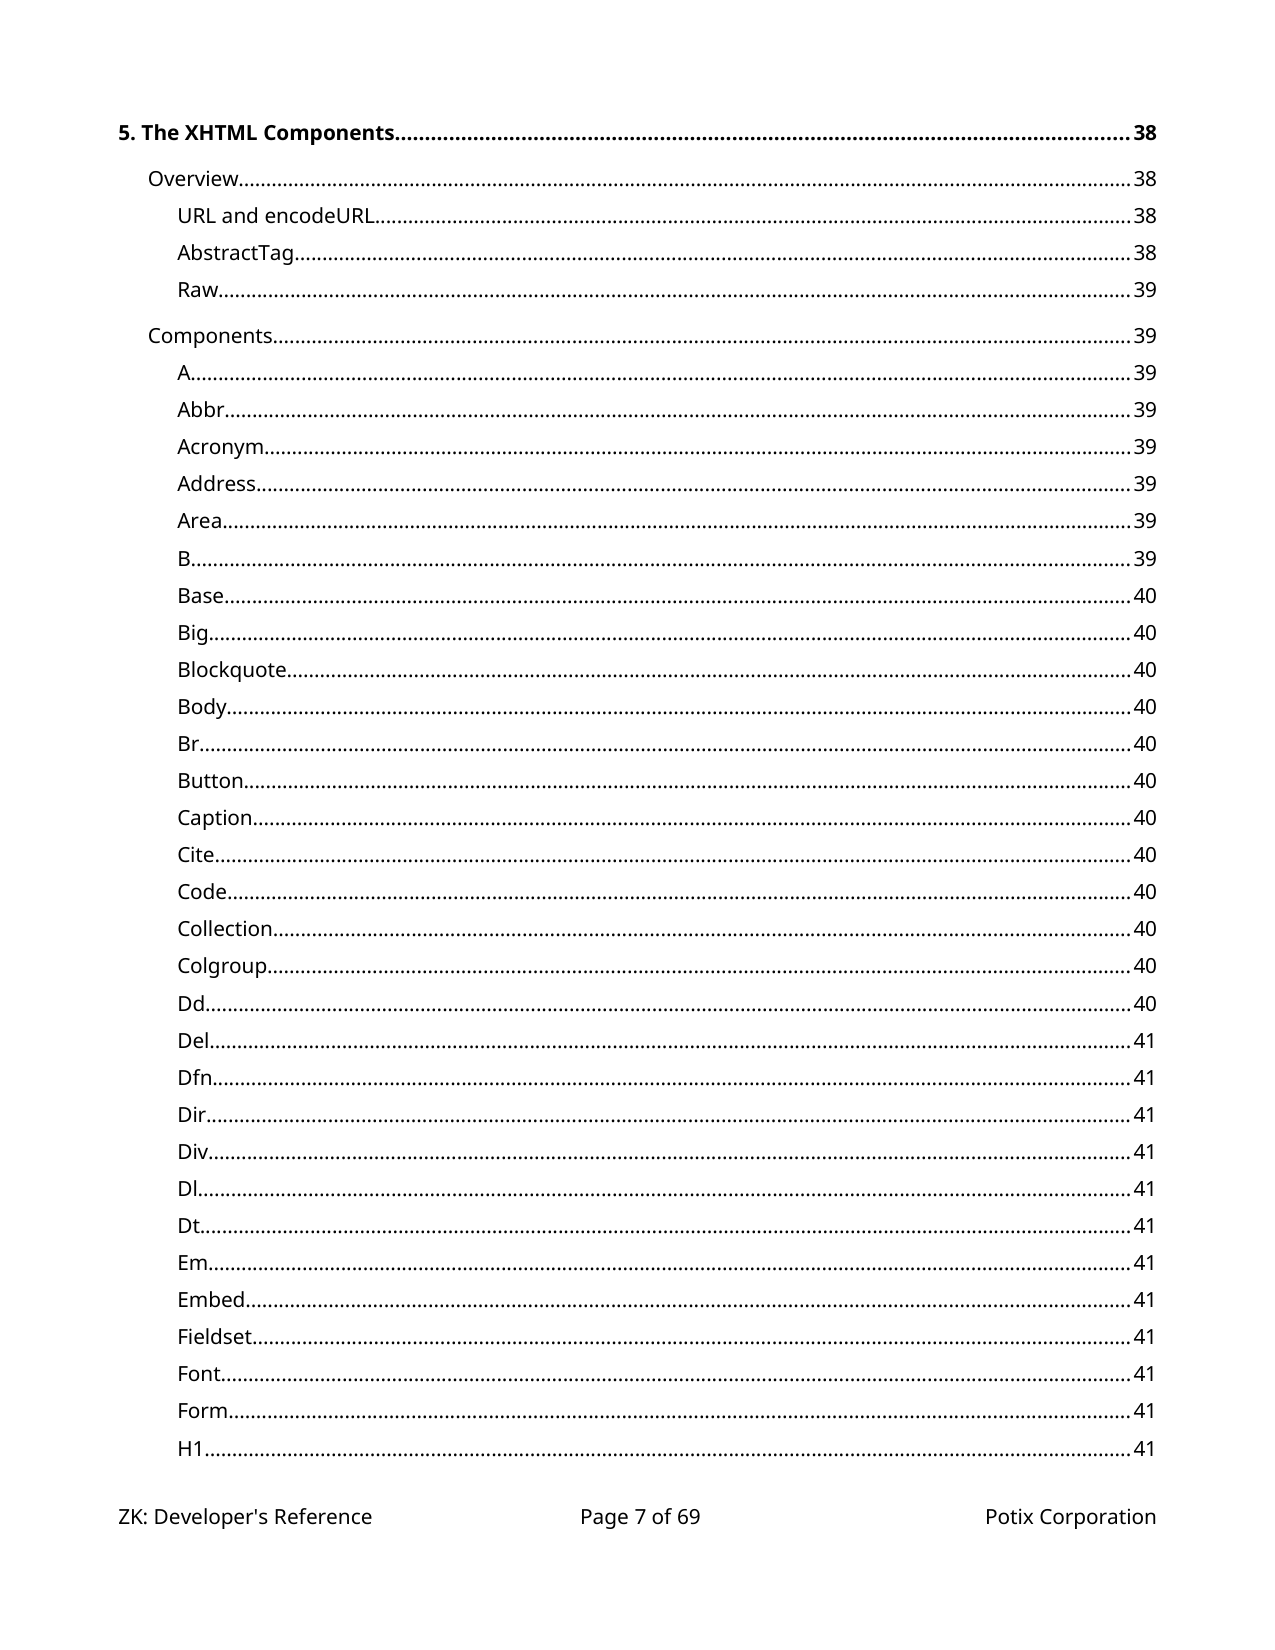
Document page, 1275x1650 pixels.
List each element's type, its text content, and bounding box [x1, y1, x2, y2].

text Form 41 [177, 1397, 1157, 1425]
text Code 40 [177, 877, 1157, 906]
text Area 39 [177, 507, 1157, 535]
text Font 41 [177, 1359, 1157, 1388]
text URL and encodeURL 38 [177, 201, 1157, 229]
text Base 40 [177, 581, 1157, 609]
text Raw 39 [177, 275, 1157, 303]
text Overview 38 [148, 164, 1157, 192]
text Caption 40 [177, 803, 1157, 832]
text Fieldset 41 [177, 1322, 1157, 1351]
text Acronym 39 [177, 432, 1157, 461]
text Abbr 39 [177, 395, 1157, 424]
text Cite 40 [177, 840, 1157, 869]
text Address 39 [177, 469, 1157, 498]
text Dl 41 [177, 1174, 1157, 1202]
text Components 39 [148, 321, 1157, 349]
text Button 40 [177, 766, 1157, 794]
text Del 41 [177, 1026, 1157, 1054]
text B 39 [177, 544, 1157, 572]
text Colgroup 40 [177, 952, 1157, 980]
text Dd 40 [177, 989, 1157, 1017]
text Body 40 [177, 692, 1157, 720]
text A 39 [177, 358, 1157, 387]
text Blockquote 40 [177, 655, 1157, 683]
text Embed 41 [177, 1285, 1157, 1314]
text 5. The XHTML Components 38 [118, 118, 1157, 146]
text Dfn 41 [177, 1063, 1157, 1091]
text Big 40 [177, 618, 1157, 646]
text Em 41 [177, 1248, 1157, 1277]
text Dt 41 [177, 1211, 1157, 1239]
text Div 41 [177, 1137, 1157, 1165]
text Br 40 [177, 729, 1157, 757]
text AbstractTag 38 [177, 238, 1157, 266]
text Collection 40 [177, 914, 1157, 943]
text H1 41 [177, 1434, 1157, 1462]
text Dir 41 [177, 1100, 1157, 1128]
